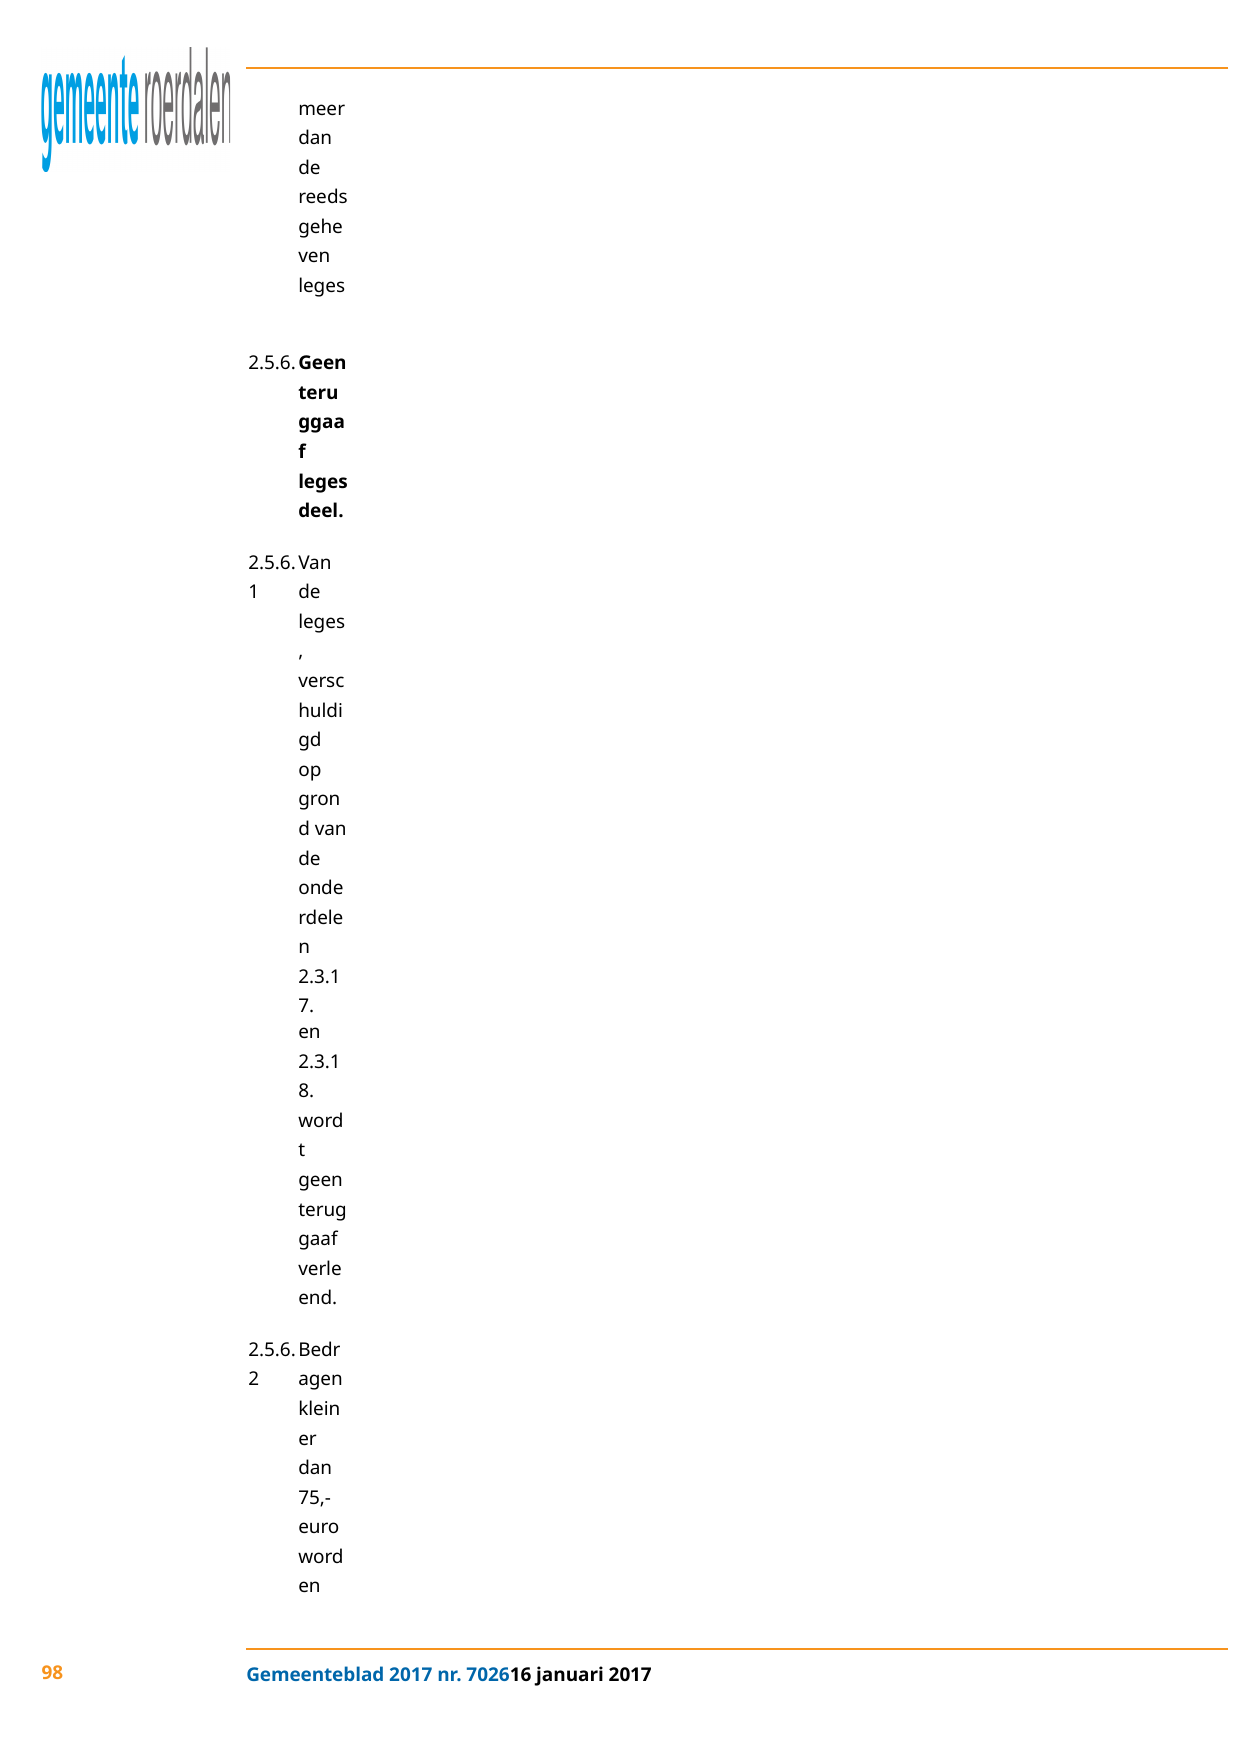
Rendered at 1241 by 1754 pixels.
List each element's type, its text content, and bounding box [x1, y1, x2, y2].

table_cell meer dan de reeds geheven leges [298, 95, 348, 298]
table_cell [348, 1018, 398, 1310]
table_cell [298, 523, 348, 549]
table_cell [298, 324, 348, 349]
table_cell [248, 523, 298, 549]
table_cell [348, 523, 398, 549]
table_cell 2.5.6.1 [248, 549, 298, 1018]
table_cell [348, 1336, 398, 1598]
picture [41, 47, 231, 172]
table_cell [298, 1310, 348, 1336]
table_cell [348, 1310, 398, 1336]
table_cell Bedragen kleiner dan 75,- euro worden [298, 1336, 348, 1598]
table_cell 2.5.6. [248, 350, 298, 523]
table_cell [248, 298, 298, 324]
table_cell en 2.3.18. wordt geen teruggaaf verleend. [298, 1018, 348, 1310]
table_cell [248, 1310, 298, 1336]
table_cell Van de leges, verschuldigd op grond van de onderdelen 2.3.17. [298, 549, 348, 1018]
table_cell [348, 95, 398, 298]
table_cell [348, 324, 398, 349]
picture [41, 134, 48, 172]
table_cell 2.5.6.2 [248, 1336, 298, 1598]
table_cell [248, 1018, 298, 1310]
table_cell [348, 549, 398, 1018]
table_cell Geen teruggaaf legesdeel. [298, 350, 348, 523]
table_cell [248, 95, 298, 298]
table_cell [348, 350, 398, 523]
table_cell [298, 298, 348, 324]
table_cell [348, 298, 398, 324]
table_cell [248, 324, 298, 349]
